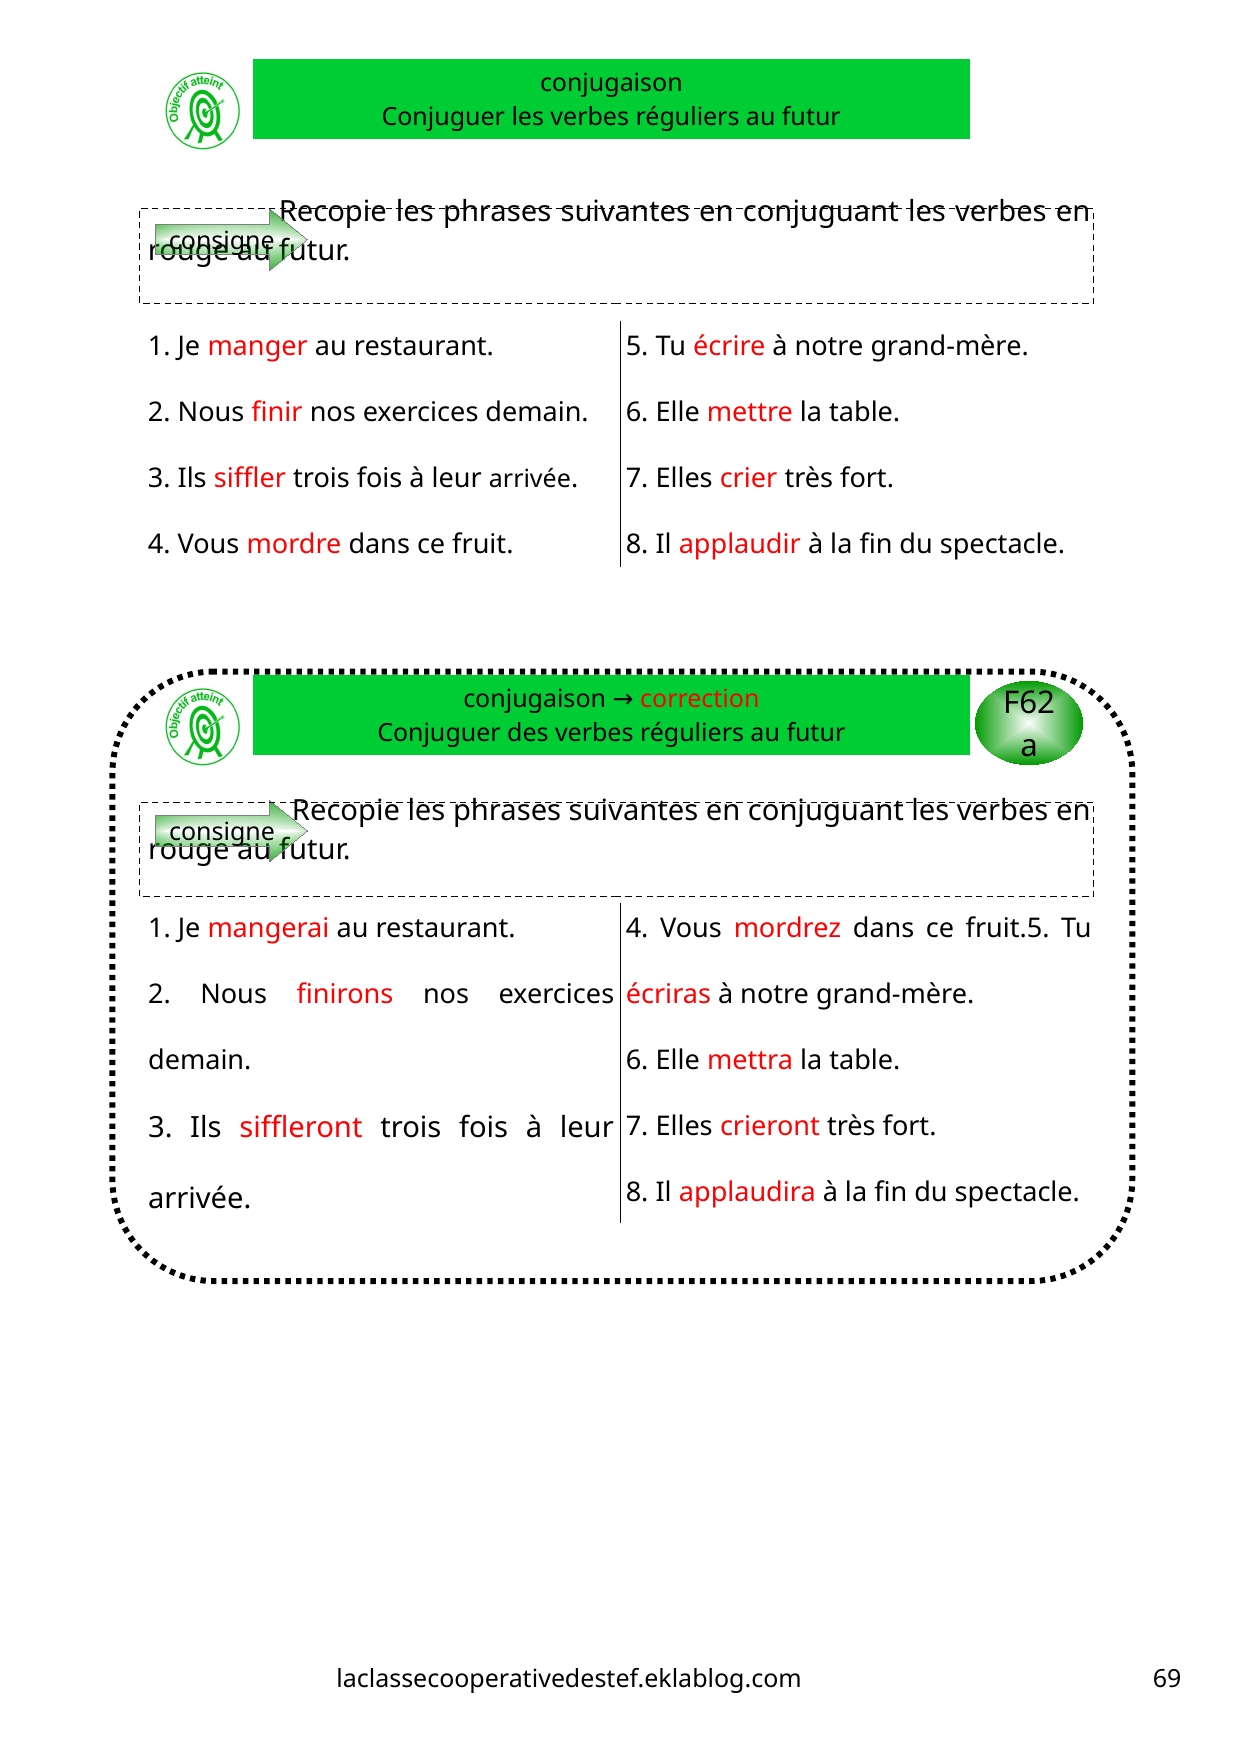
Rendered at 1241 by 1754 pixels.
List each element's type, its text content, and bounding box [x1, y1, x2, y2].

table_cell [142, 1223, 248, 1274]
table_cell Recopie les phrases suivantes en conjuguant les verbes en rouge au futur. [142, 184, 1098, 275]
table_cell [100, 139, 142, 184]
table_cell [156, 838, 168, 844]
table_cell [270, 845, 282, 850]
table_cell [59, 675, 101, 755]
table_cell [100, 59, 142, 139]
table_cell [100, 184, 142, 275]
table_cell [1098, 675, 1139, 755]
table_cell 4. Vous mordrez dans ce fruit.5. Tu écriras à notre grand-mère. 6. Elle mettra la table. 7. Elles crieront très fort. 8. Il applaudira à la fin du spectacle. [621, 903, 1098, 1222]
table_cell [1098, 184, 1139, 275]
table_cell [101, 874, 142, 903]
table_cell [285, 838, 298, 844]
table_cell [100, 321, 142, 567]
table_cell [100, 567, 142, 618]
table_cell [156, 834, 192, 846]
table_cell [1098, 755, 1139, 783]
table_cell [1098, 321, 1139, 567]
table_cell [1098, 1223, 1139, 1274]
table_cell [59, 59, 100, 139]
table_cell [1098, 903, 1139, 1222]
table_cell [248, 567, 991, 618]
table_cell [142, 70, 164, 139]
table_cell [59, 874, 101, 903]
table_cell [1098, 874, 1139, 903]
table_cell [142, 874, 1098, 903]
table_cell [1139, 59, 1181, 139]
table_cell [142, 59, 252, 69]
table_cell [59, 321, 100, 567]
table_cell [59, 783, 101, 874]
table_cell [970, 139, 1098, 184]
table_cell [253, 139, 970, 184]
table_cell [59, 1223, 101, 1274]
table_cell [1098, 783, 1139, 874]
table_cell [1139, 903, 1181, 1222]
table_cell [1098, 139, 1139, 184]
table_cell conjugaison Conjuguer les verbes réguliers au futur [253, 59, 970, 139]
table_cell [243, 70, 252, 139]
table_cell [253, 755, 970, 783]
table_header [101, 647, 142, 675]
table_cell [970, 59, 1098, 139]
table_cell [142, 139, 252, 184]
table_cell [101, 675, 142, 755]
table_cell [1139, 567, 1181, 618]
table_cell [156, 815, 297, 828]
table_cell [1139, 275, 1181, 321]
table_cell [1139, 184, 1181, 275]
table_header [253, 647, 970, 675]
table_cell [101, 783, 142, 874]
table_cell [59, 567, 100, 618]
table_header [1139, 647, 1181, 675]
table_cell [269, 841, 282, 847]
table_cell [100, 275, 142, 321]
table_header [1003, 703, 1055, 743]
table_cell [1098, 567, 1139, 618]
table_cell [59, 755, 101, 783]
table_header [142, 647, 252, 675]
table_cell [142, 275, 1098, 321]
table_cell [1139, 1223, 1181, 1274]
table_cell [101, 903, 142, 1222]
table_header [970, 647, 1098, 675]
table_cell conjugaison → correction Conjuguer des verbes réguliers au futur [253, 675, 970, 755]
table_cell [970, 675, 1098, 755]
table_cell [270, 812, 290, 818]
table_cell [156, 816, 183, 824]
table_cell [1139, 321, 1181, 567]
table_cell 1. Je mangerai au restaurant. 2. Nous finirons nos exercices demain. 3. Ils siffleront trois fois à leur arrivée. [142, 903, 620, 1222]
table_cell [1139, 783, 1181, 874]
table_header [59, 647, 101, 675]
picture [164, 685, 243, 768]
table_cell [142, 768, 252, 783]
table_cell [59, 903, 101, 1222]
table_cell [1139, 675, 1181, 755]
table_cell [59, 184, 100, 275]
table_cell [970, 755, 1098, 783]
table_cell [1139, 874, 1181, 903]
table_cell [101, 1223, 142, 1274]
table_cell [1024, 719, 1034, 727]
table_cell [991, 1223, 1098, 1274]
table_cell [1098, 59, 1139, 139]
table_cell [142, 755, 164, 767]
table_cell [101, 755, 142, 783]
table_cell [1098, 275, 1139, 321]
table_header [1024, 703, 1033, 708]
table_header [1035, 703, 1046, 708]
table_cell [59, 139, 100, 184]
table_cell [991, 567, 1098, 618]
table_cell [1139, 755, 1181, 783]
table_cell [59, 275, 100, 321]
table_cell 1. Je manger au restaurant. 2. Nous finir nos exercices demain. 3. Ils siffler trois fois à leur arrivée. 4. Vous mordre dans ce fruit. [142, 321, 620, 567]
table_cell Recopie les phrases suivantes en conjuguant les verbes en rouge au futur. [142, 783, 1098, 874]
table_cell [142, 567, 248, 618]
table_cell 5. Tu écrire à notre grand-mère. 6. Elle mettre la table. 7. Elles crier très fort. 8. Il applaudir à la fin du spectacle. [621, 321, 1098, 567]
picture [164, 69, 243, 152]
table_cell [243, 755, 252, 767]
table_cell [142, 675, 252, 755]
table_cell [248, 1223, 991, 1274]
table_header [1098, 647, 1139, 675]
table_cell [1139, 139, 1181, 184]
